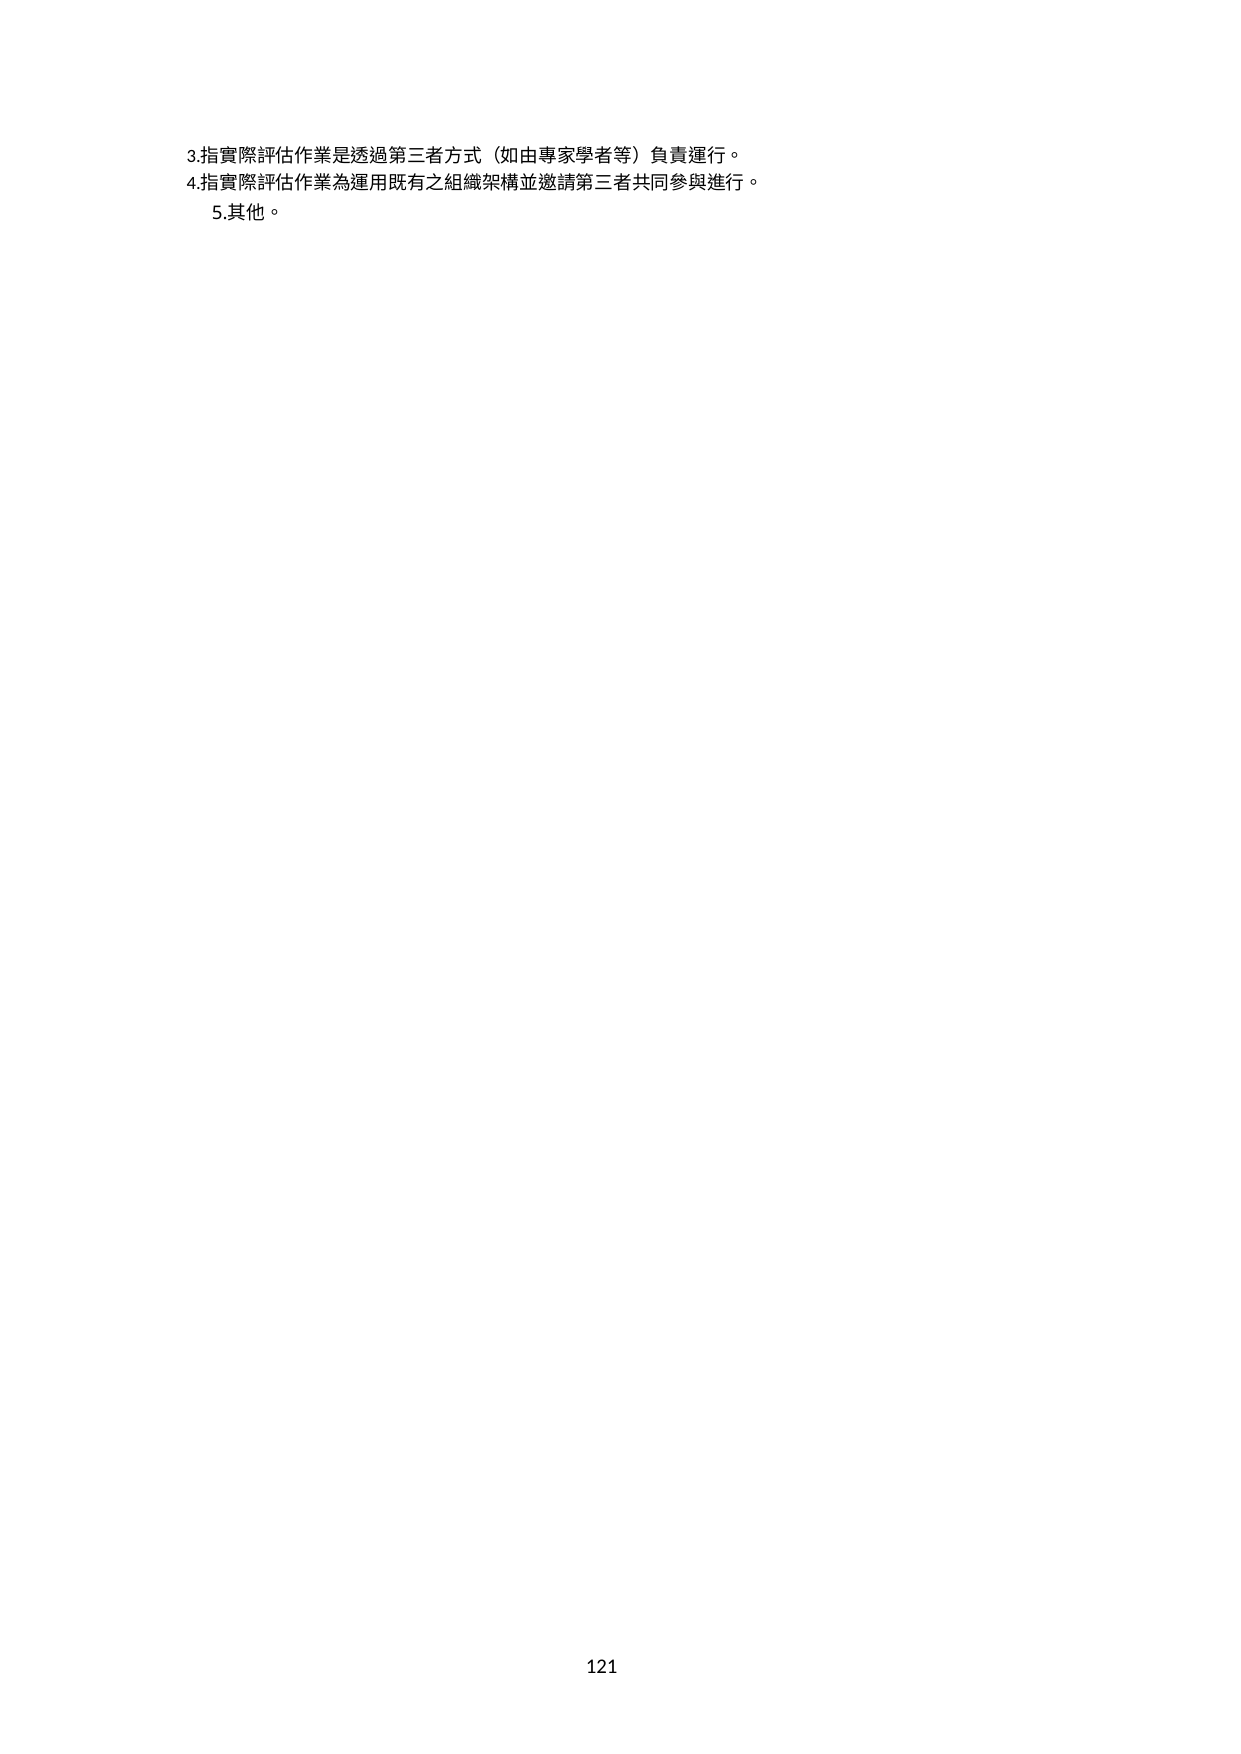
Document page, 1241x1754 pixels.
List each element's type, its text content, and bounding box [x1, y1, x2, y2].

list 指實際評估作業是透過第三者方式（如由專家學者等）負責運行。 [150, 148, 1128, 166]
text 5.其他。 [175, 198, 1128, 225]
list 指實際評估作業為運用既有之組織架構並邀請第三者共同參與進行。 [150, 175, 1128, 193]
